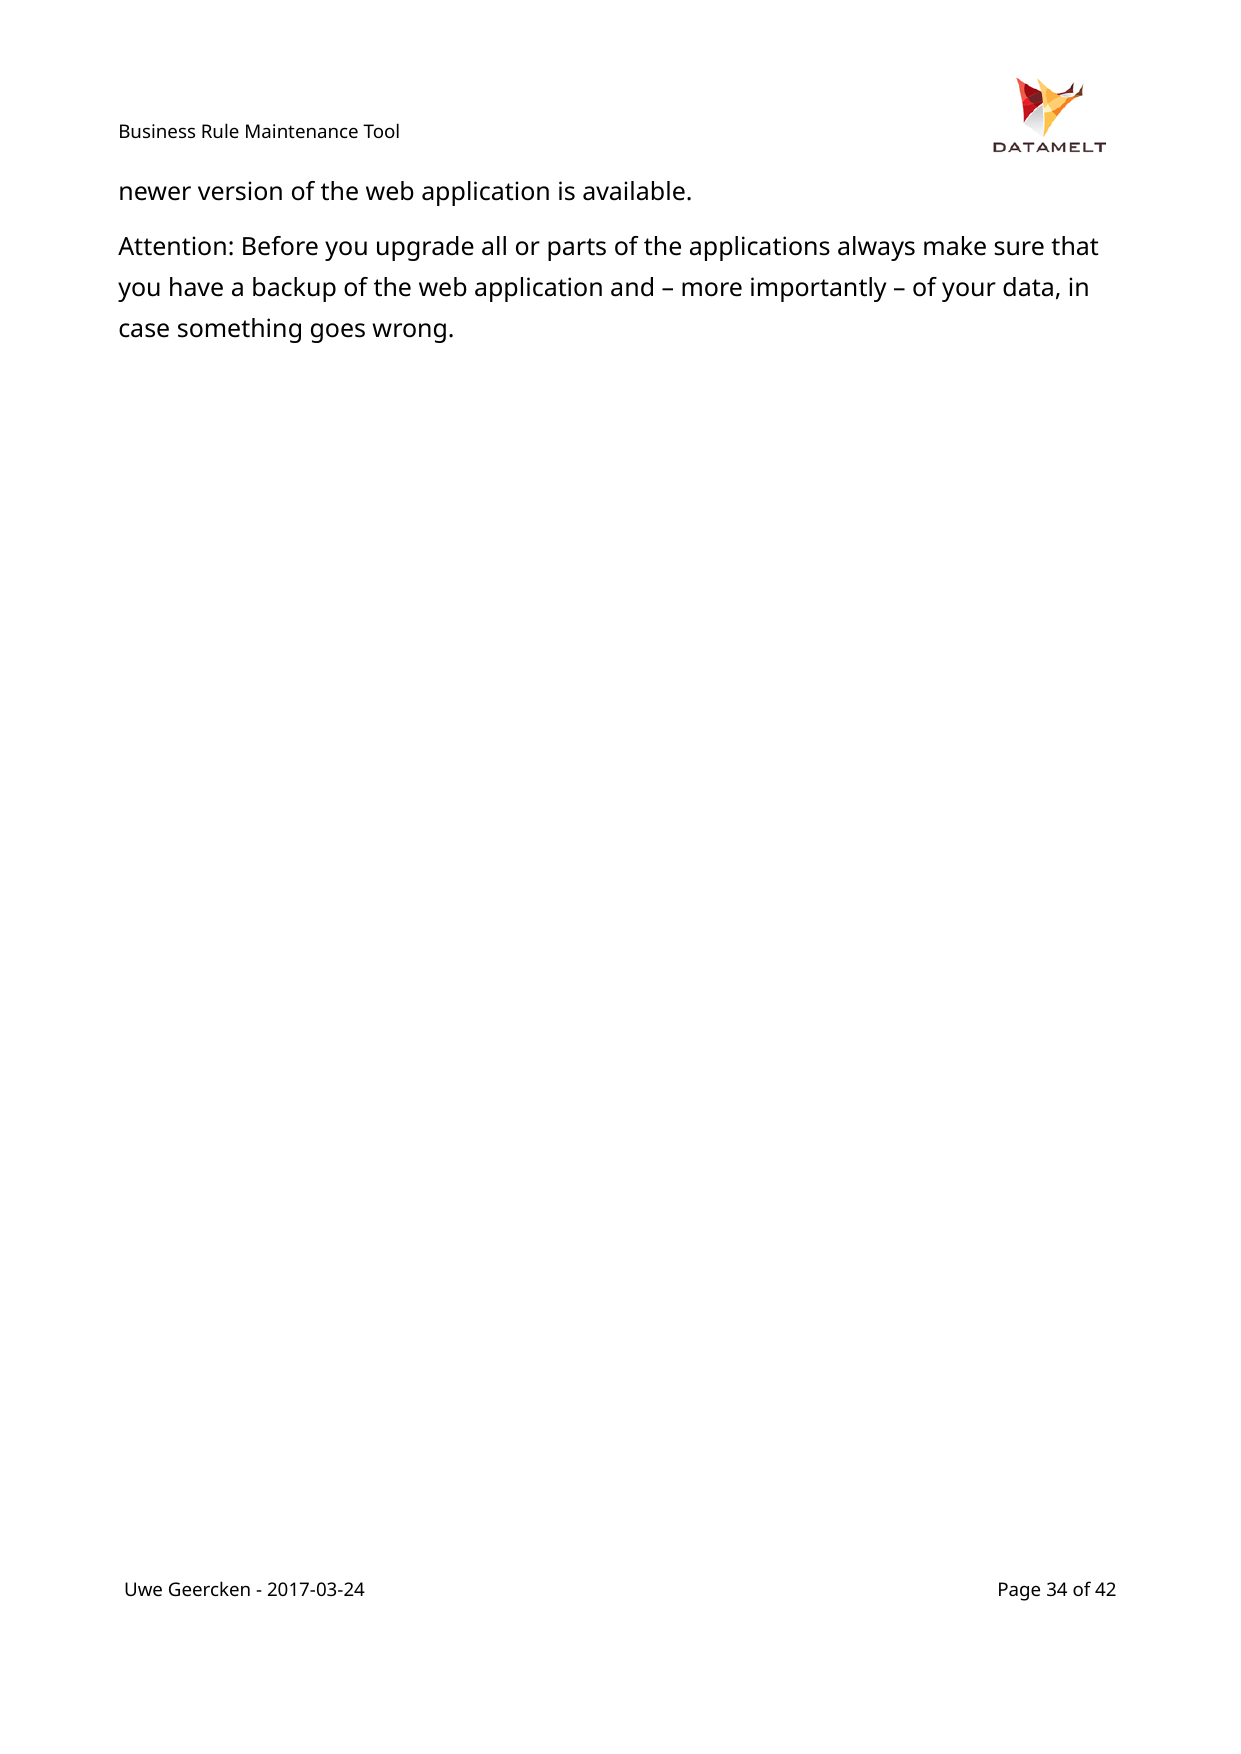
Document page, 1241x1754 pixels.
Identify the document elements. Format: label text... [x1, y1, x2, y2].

text newer version of the web application is available. [118, 173, 1122, 207]
picture [992, 69, 1107, 160]
text Attention: Before you upgrade all or parts of the applications always make sure that you have a backup of the web application and – more importantly – of your data, in case something goes wrong. [118, 228, 1122, 344]
